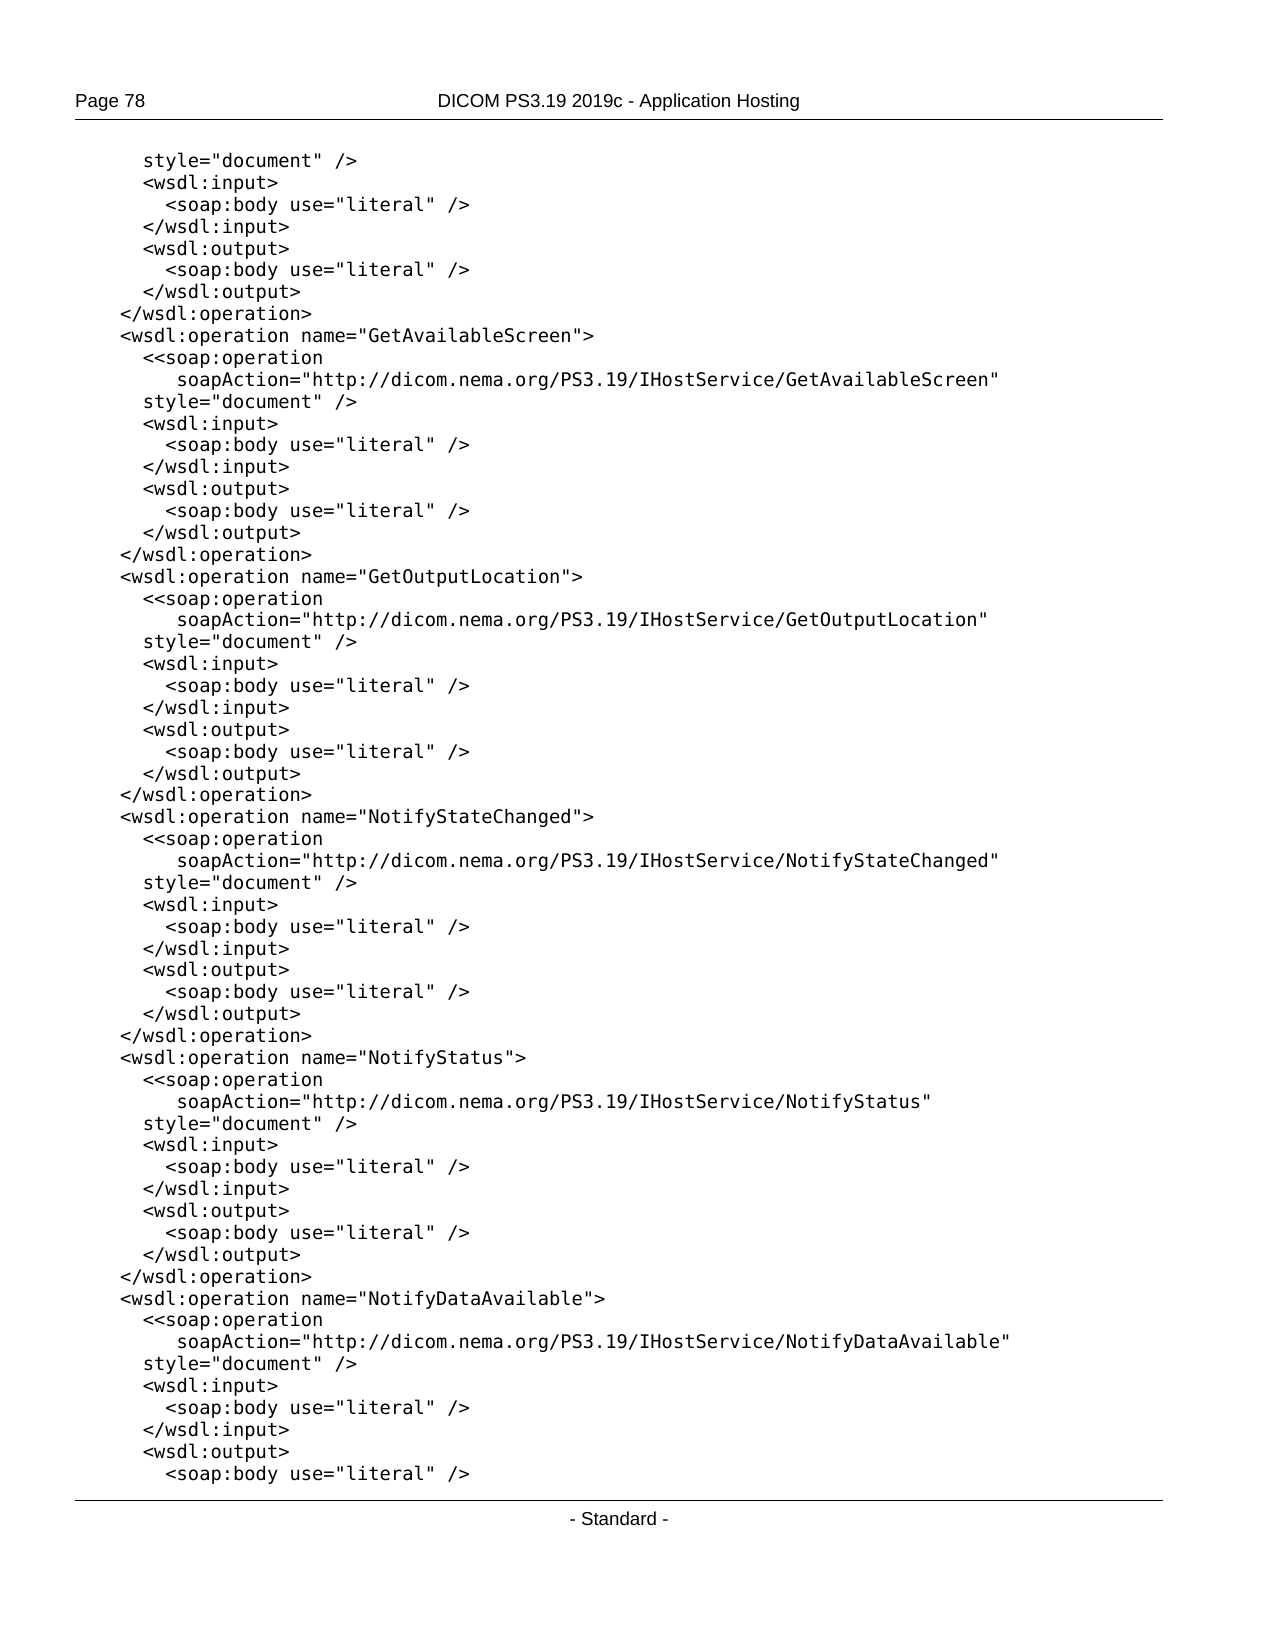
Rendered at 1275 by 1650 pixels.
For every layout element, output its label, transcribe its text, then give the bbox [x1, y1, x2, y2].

text style="document" /> <wsdl:input> <soap:body use="literal" /> </wsdl:input> <wsdl:output> <soap:body use="literal" /> </wsdl:output> </wsdl:operation> <wsdl:operation name="GetAvailableScreen"> <<soap:operation soapAction="http://dicom.nema.org/PS3.19/IHostService/GetAvailableScreen" style="document" /> <wsdl:input> <soap:body use="literal" /> </wsdl:input> <wsdl:output> <soap:body use="literal" /> </wsdl:output> </wsdl:operation> <wsdl:operation name="GetOutputLocation"> <<soap:operation soapAction="http://dicom.nema.org/PS3.19/IHostService/GetOutputLocation" style="document" /> <wsdl:input> <soap:body use="literal" /> </wsdl:input> <wsdl:output> <soap:body use="literal" /> </wsdl:output> </wsdl:operation> <wsdl:operation name="NotifyStateChanged"> <<soap:operation soapAction="http://dicom.nema.org/PS3.19/IHostService/NotifyStateChanged" style="document" /> <wsdl:input> <soap:body use="literal" /> </wsdl:input> <wsdl:output> <soap:body use="literal" /> </wsdl:output> </wsdl:operation> <wsdl:operation name="NotifyStatus"> <<soap:operation soapAction="http://dicom.nema.org/PS3.19/IHostService/NotifyStatus" style="document" /> <wsdl:input> <soap:body use="literal" /> </wsdl:input> <wsdl:output> <soap:body use="literal" /> </wsdl:output> </wsdl:operation> <wsdl:operation name="NotifyDataAvailable"> <<soap:operation soapAction="http://dicom.nema.org/PS3.19/IHostService/NotifyDataAvailable" style="document" /> <wsdl:input> <soap:body use="literal" /> </wsdl:input> <wsdl:output> <soap:body use="literal" /> [75, 150, 1162, 1484]
